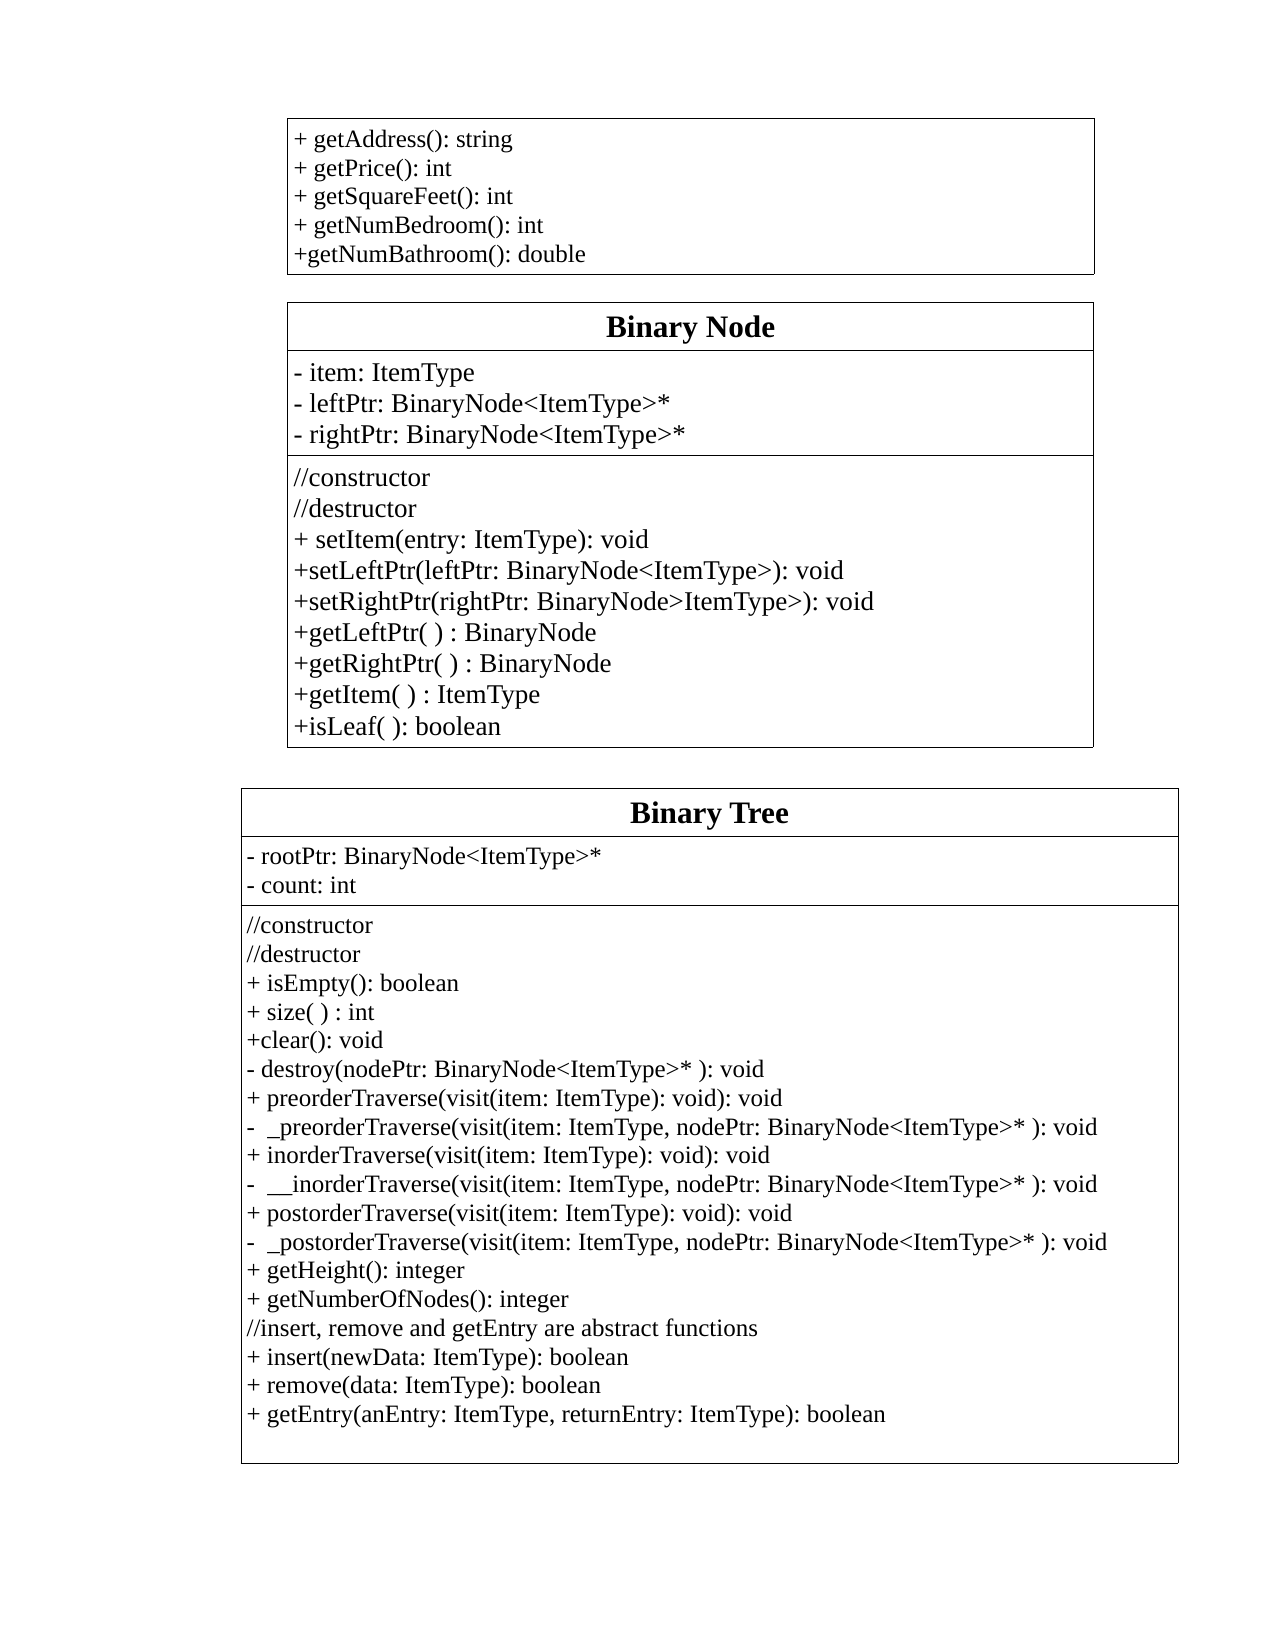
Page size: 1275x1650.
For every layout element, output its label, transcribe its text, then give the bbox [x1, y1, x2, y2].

table_cell //constructor //destructor + setItem(entry: ItemType): void +setLeftPtr(leftPtr: BinaryNode<ItemType>): void +setRightPtr(rightPtr: BinaryNode>ItemType>): void +getLeftPtr( ) : BinaryNode +getRightPtr( ) : BinaryNode +getItem( ) : ItemType +isLeaf( ): boolean [288, 456, 1093, 747]
table_header Binary Tree [242, 789, 1178, 836]
table_cell - item: ItemType - leftPtr: BinaryNode<ItemType>* - rightPtr: BinaryNode<ItemType>* [288, 351, 1093, 455]
table_header Binary Node [288, 303, 1093, 350]
table_cell + getAddress(): string + getPrice(): int + getSquareFeet(): int + getNumBedroom(): int +getNumBathroom(): double [288, 119, 1094, 273]
table_cell - rootPtr: BinaryNode<ItemType>* - count: int [242, 837, 1178, 904]
table_cell //constructor //destructor + isEmpty(): boolean + size( ) : int +clear(): void - destroy(nodePtr: BinaryNode<ItemType>* ): void + preorderTraverse(visit(item: ItemType): void): void - _preorderTraverse(visit(item: ItemType, nodePtr: BinaryNode<ItemType>* ): void + inorderTraverse(visit(item: ItemType): void): void - __inorderTraverse(visit(item: ItemType, nodePtr: BinaryNode<ItemType>* ): void + postorderTraverse(visit(item: ItemType): void): void - _postorderTraverse(visit(item: ItemType, nodePtr: BinaryNode<ItemType>* ): void + getHeight(): integer + getNumberOfNodes(): integer //insert, remove and getEntry are abstract functions + insert(newData: ItemType): boolean + remove(data: ItemType): boolean + getEntry(anEntry: ItemType, returnEntry: ItemType): boolean [242, 906, 1178, 1462]
